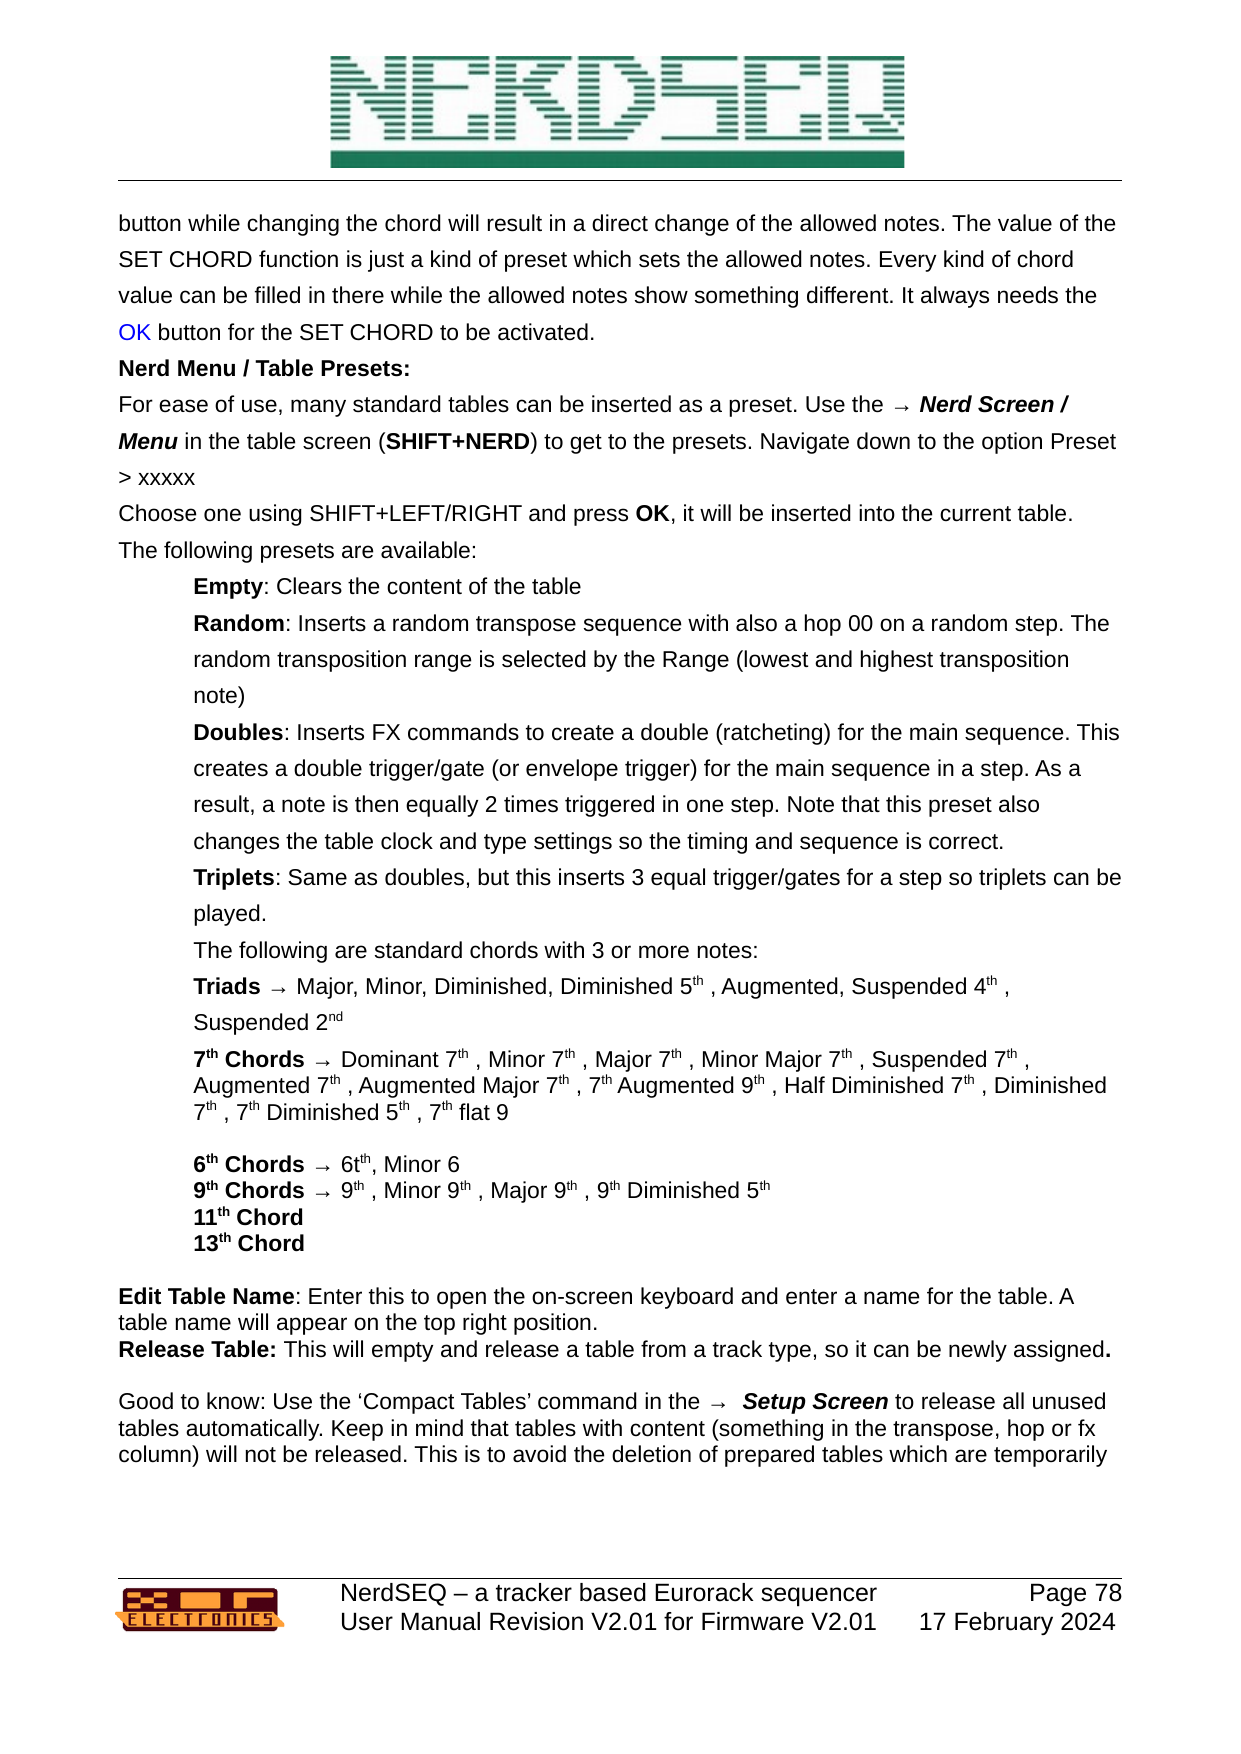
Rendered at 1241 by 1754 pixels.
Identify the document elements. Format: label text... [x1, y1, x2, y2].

text Good to know: Use the ‘Compact Tables’ command in the → Setup Screen to release all unused tables automatically. Keep in mind that tables with content (something in the transpose, hop or fx column) will not be released. This is to avoid the deletion of prepared tables which are temporarily [118, 1388, 1122, 1467]
text Empty: Clears the content of the table [193, 573, 1122, 599]
text 13th Chord [193, 1230, 1122, 1257]
text Doubles: Inserts FX commands to create a double (ratcheting) for the main sequence. This creates a double trigger/gate (or envelope trigger) for the main sequence in a step. As a result, a note is then equally 2 times triggered in one step. Note that this preset also changes the table clock and type settings so the timing and sequence is correct. [193, 718, 1122, 854]
text The following presets are available: [118, 537, 1122, 563]
picture [115, 1584, 285, 1634]
text For ease of use, many standard tables can be inserted as a preset. Use the → Nerd Screen / Menu in the table screen (SHIFT+NERD) to get to the presets. Navigate down to the option Preset > xxxxx Choose one using SHIFT+LEFT/RIGHT and press OK, it will be inserted into the current table. [118, 391, 1122, 527]
text button while changing the chord will result in a direct change of the allowed notes. The value of the SET CHORD function is just a kind of preset which sets the allowed notes. Every kind of chord value can be filled in there while the allowed notes show something different. It always needs the OK button for the SET CHORD to be activated. [118, 209, 1122, 345]
text Edit Table Name: Enter this to open the on-screen keyboard and enter a name for the table. A table name will appear on the top right position. [118, 1283, 1122, 1336]
picture [330, 56, 905, 168]
text Triads → Major, Minor, Diminished, Diminished 5th , Augmented, Suspended 4th , Suspended 2nd [193, 973, 1122, 1036]
text 6th Chords → 6tth, Minor 6 [193, 1151, 1122, 1177]
text The following are standard chords with 3 or more notes: [193, 937, 1122, 963]
text Release Table: This will empty and release a table from a track type, so it can be newly assigned. [118, 1336, 1122, 1362]
text 9th Chords → 9th , Minor 9th , Major 9th , 9th Diminished 5th [193, 1177, 1122, 1204]
text Triplets: Same as doubles, but this inserts 3 equal trigger/gates for a step so triplets can be played. [193, 864, 1122, 927]
text Random: Inserts a random transpose sequence with also a hop 00 on a random step. The random transposition range is selected by the Range (lowest and highest transposition note) [193, 609, 1122, 708]
text Nerd Menu / Table Presets: [118, 355, 1122, 381]
text 7th Chords → Dominant 7th , Minor 7th , Major 7th , Minor Major 7th , Suspended 7th , Augmented 7th , Augmented Major 7th , 7th Augmented 9th , Half Diminished 7th , Diminished 7th , 7th Diminished 5th , 7th flat 9 [193, 1046, 1122, 1125]
text 11th Chord [193, 1204, 1122, 1230]
